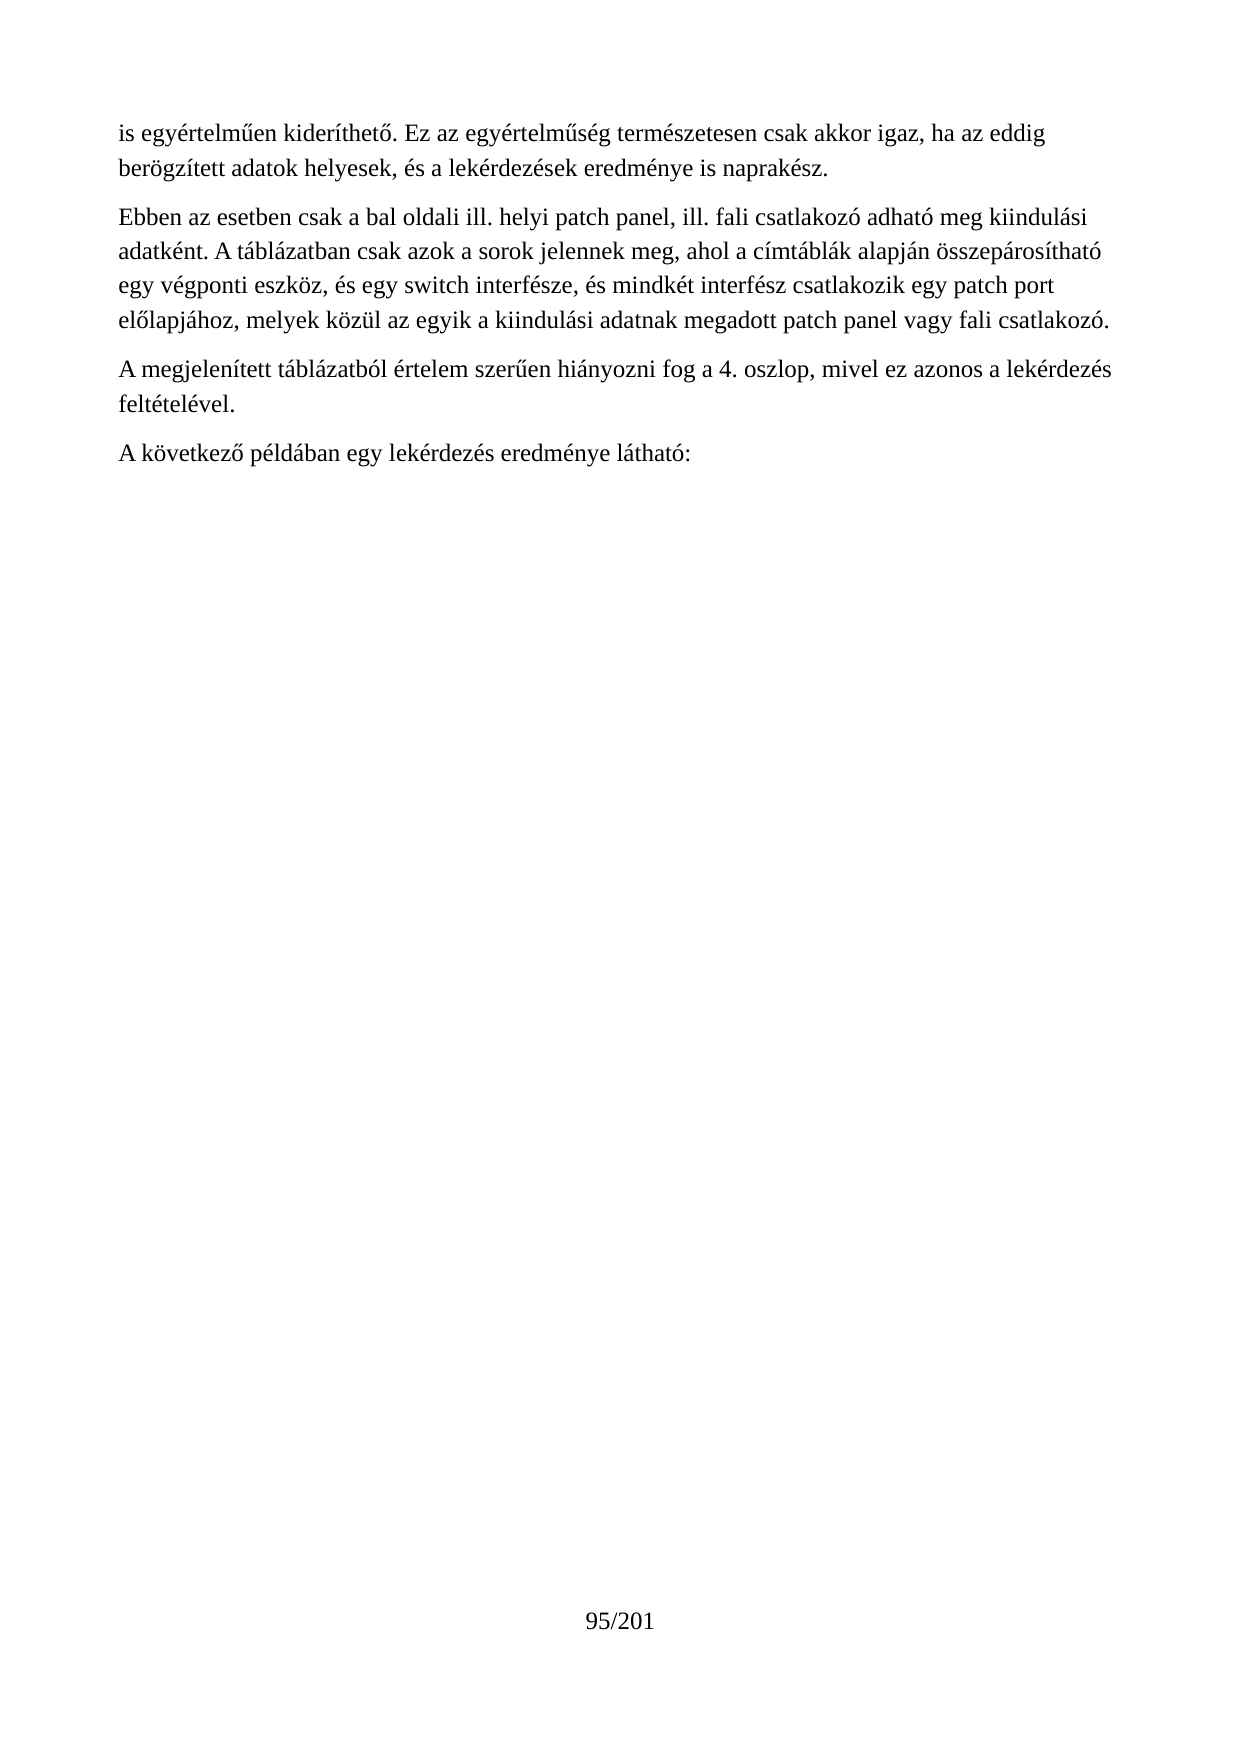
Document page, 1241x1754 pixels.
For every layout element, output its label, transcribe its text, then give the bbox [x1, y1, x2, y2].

text A megjelenített táblázatból értelem szerűen hiányozni fog a 4. oszlop, mivel ez azonos a lekérdezés feltételével. [118, 354, 1122, 417]
text A következő példában egy lekérdezés eredménye látható: [118, 438, 1122, 466]
text Ebben az esetben csak a bal oldali ill. helyi patch panel, ill. fali csatlakozó adható meg kiindulási adatként. A táblázatban csak azok a sorok jelennek meg, ahol a címtáblák alapján összepárosítható egy végponti eszköz, és egy switch interfésze, és mindkét interfész csatlakozik egy patch port előlapjához, melyek közül az egyik a kiindulási adatnak megadott patch panel vagy fali csatlakozó. [118, 202, 1122, 334]
text is egyértelműen kideríthető. Ez az egyértelműség természetesen csak akkor igaz, ha az eddig berögzített adatok helyesek, és a lekérdezések eredménye is naprakész. [118, 118, 1122, 181]
